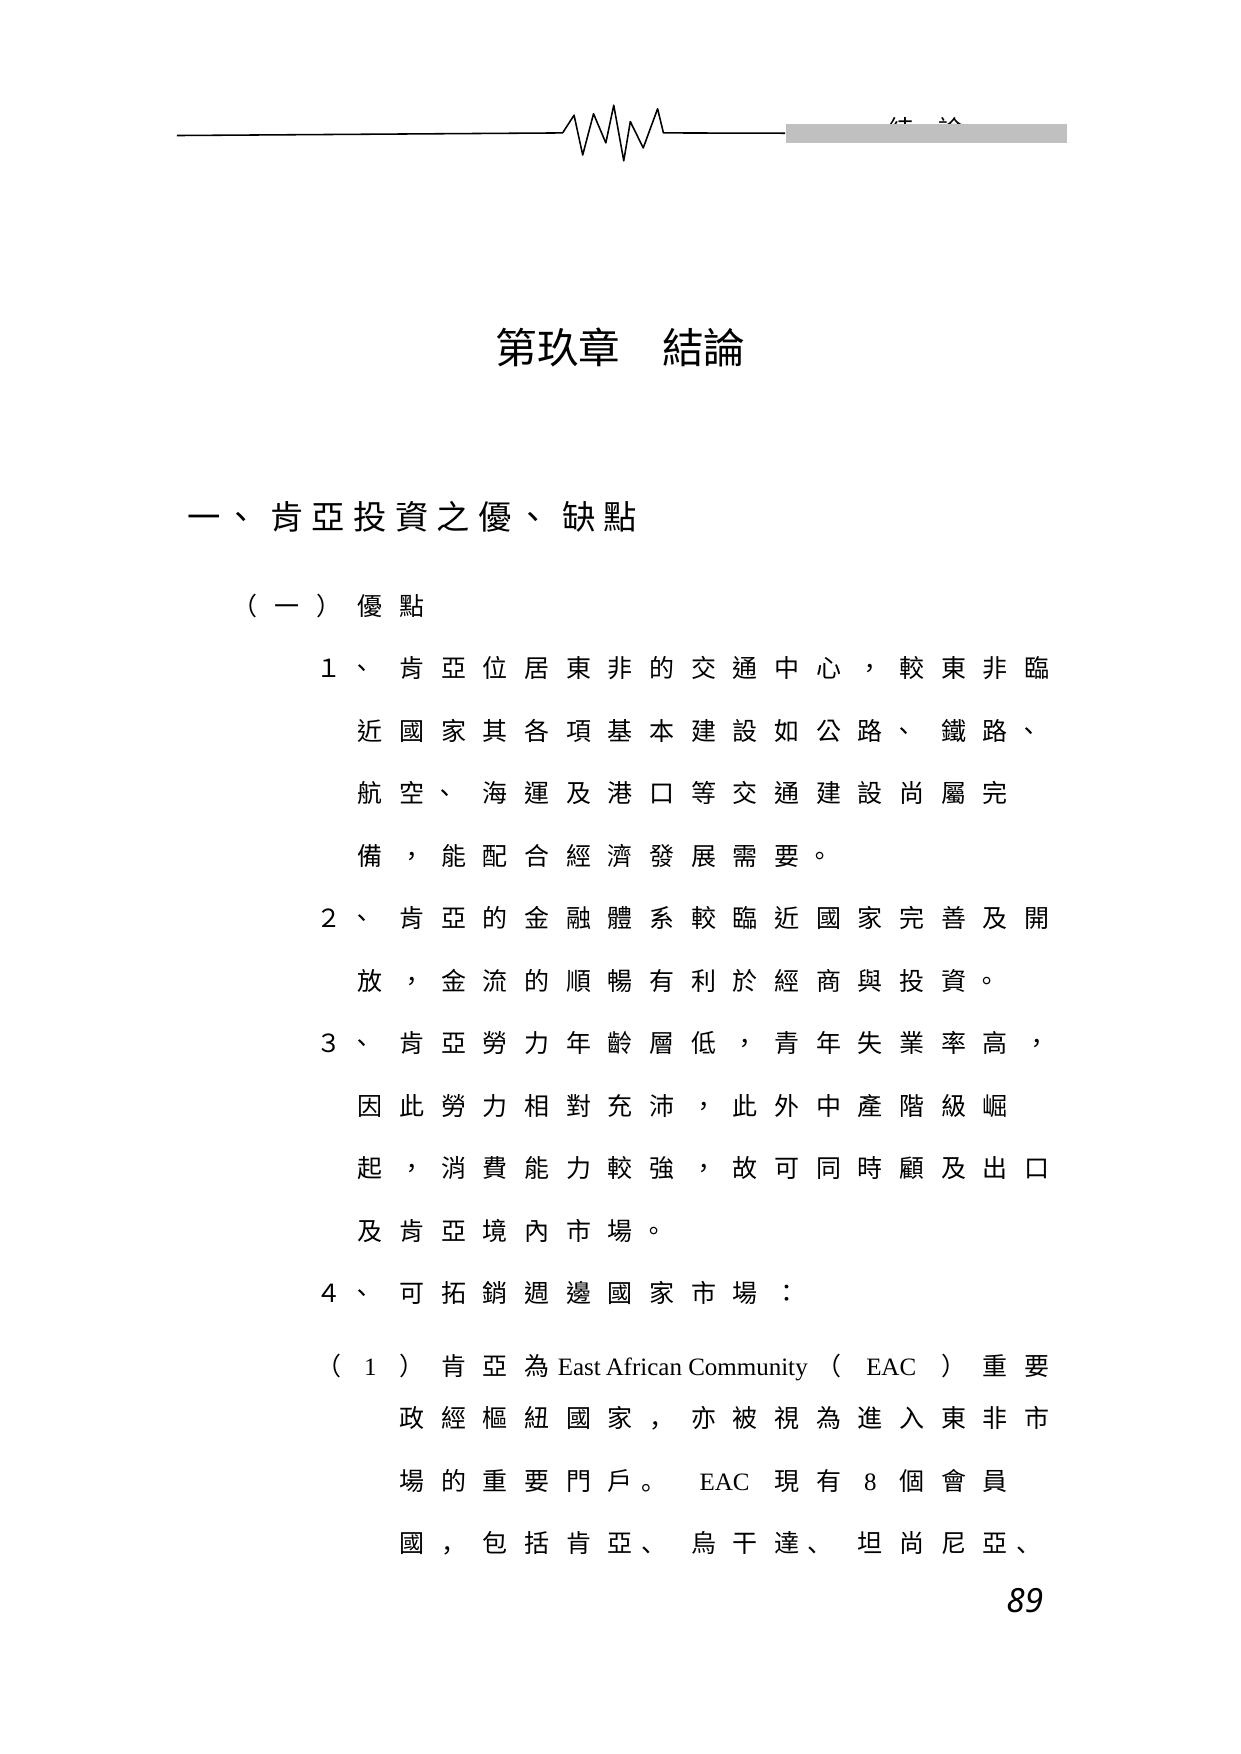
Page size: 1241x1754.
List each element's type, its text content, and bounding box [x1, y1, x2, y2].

text １、肯亞位居東非的交通中心，較東非臨近國家其各項基本建設如公路、鐵路、航空、海運及港口等交通建設尚屬完備，能配合經濟發展需要。 [281, 625, 1058, 875]
text ２、肯亞的金融體系較臨近國家完善及開放，金流的順暢有利於經商與投資。 [281, 875, 1058, 1000]
text 第玖章 結論 [183, 304, 1058, 366]
text （一）優點 [207, 563, 1058, 625]
text 一、肯亞投資之優、缺點 [183, 473, 1058, 536]
text （1）肯亞為East African Community（EAC）重要政經樞紐國家，亦被視為進入東非市場的重要門戶。EAC現有8個會員國，包括肯亞、烏干達、坦尚尼亞、 [306, 1313, 1058, 1563]
text ３、肯亞勞力年齡層低，青年失業率高，因此勞力相對充沛，此外中產階級崛起，消費能力較強，故可同時顧及出口及肯亞境內市場。 [281, 1000, 1058, 1250]
text ４、可拓銷週邊國家市場： [281, 1250, 1058, 1313]
